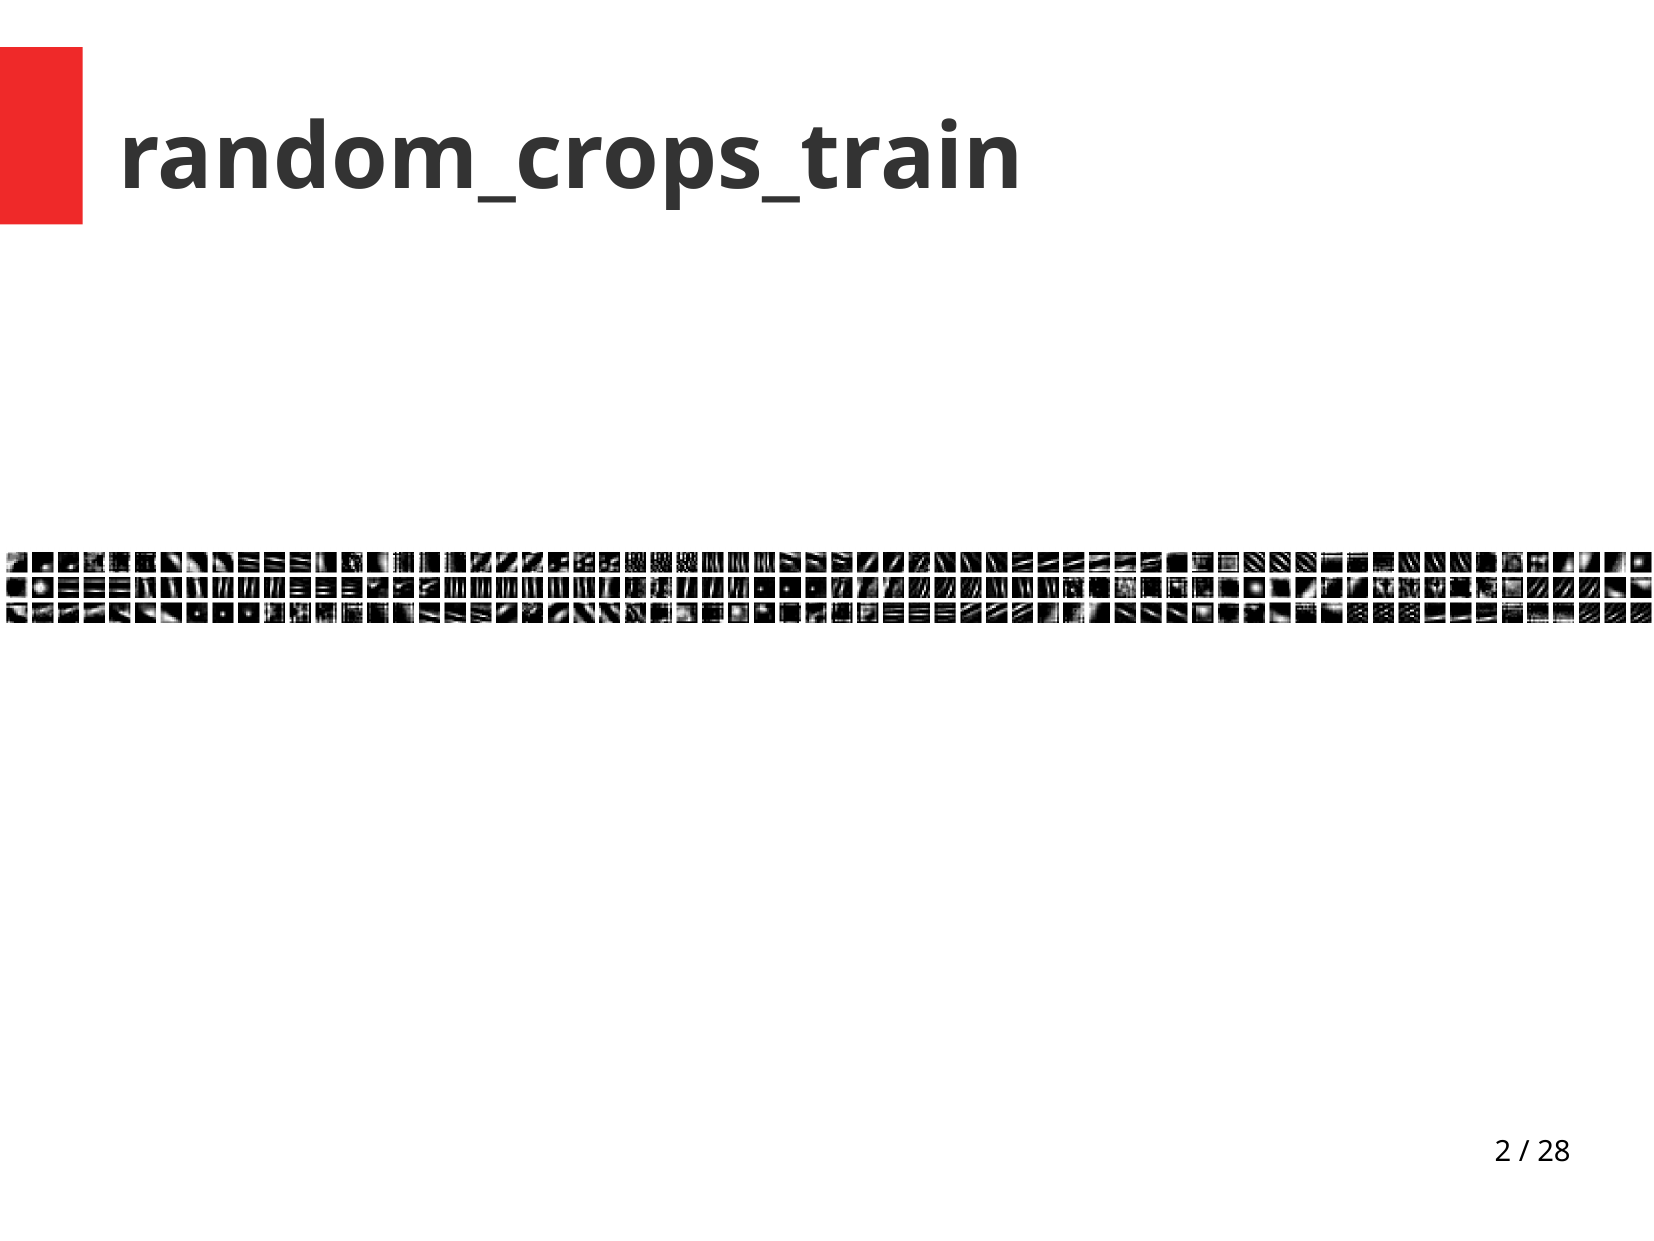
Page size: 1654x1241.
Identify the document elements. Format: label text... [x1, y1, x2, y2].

picture [1, 547, 1654, 628]
title random_crops_train [118, 49, 1571, 257]
